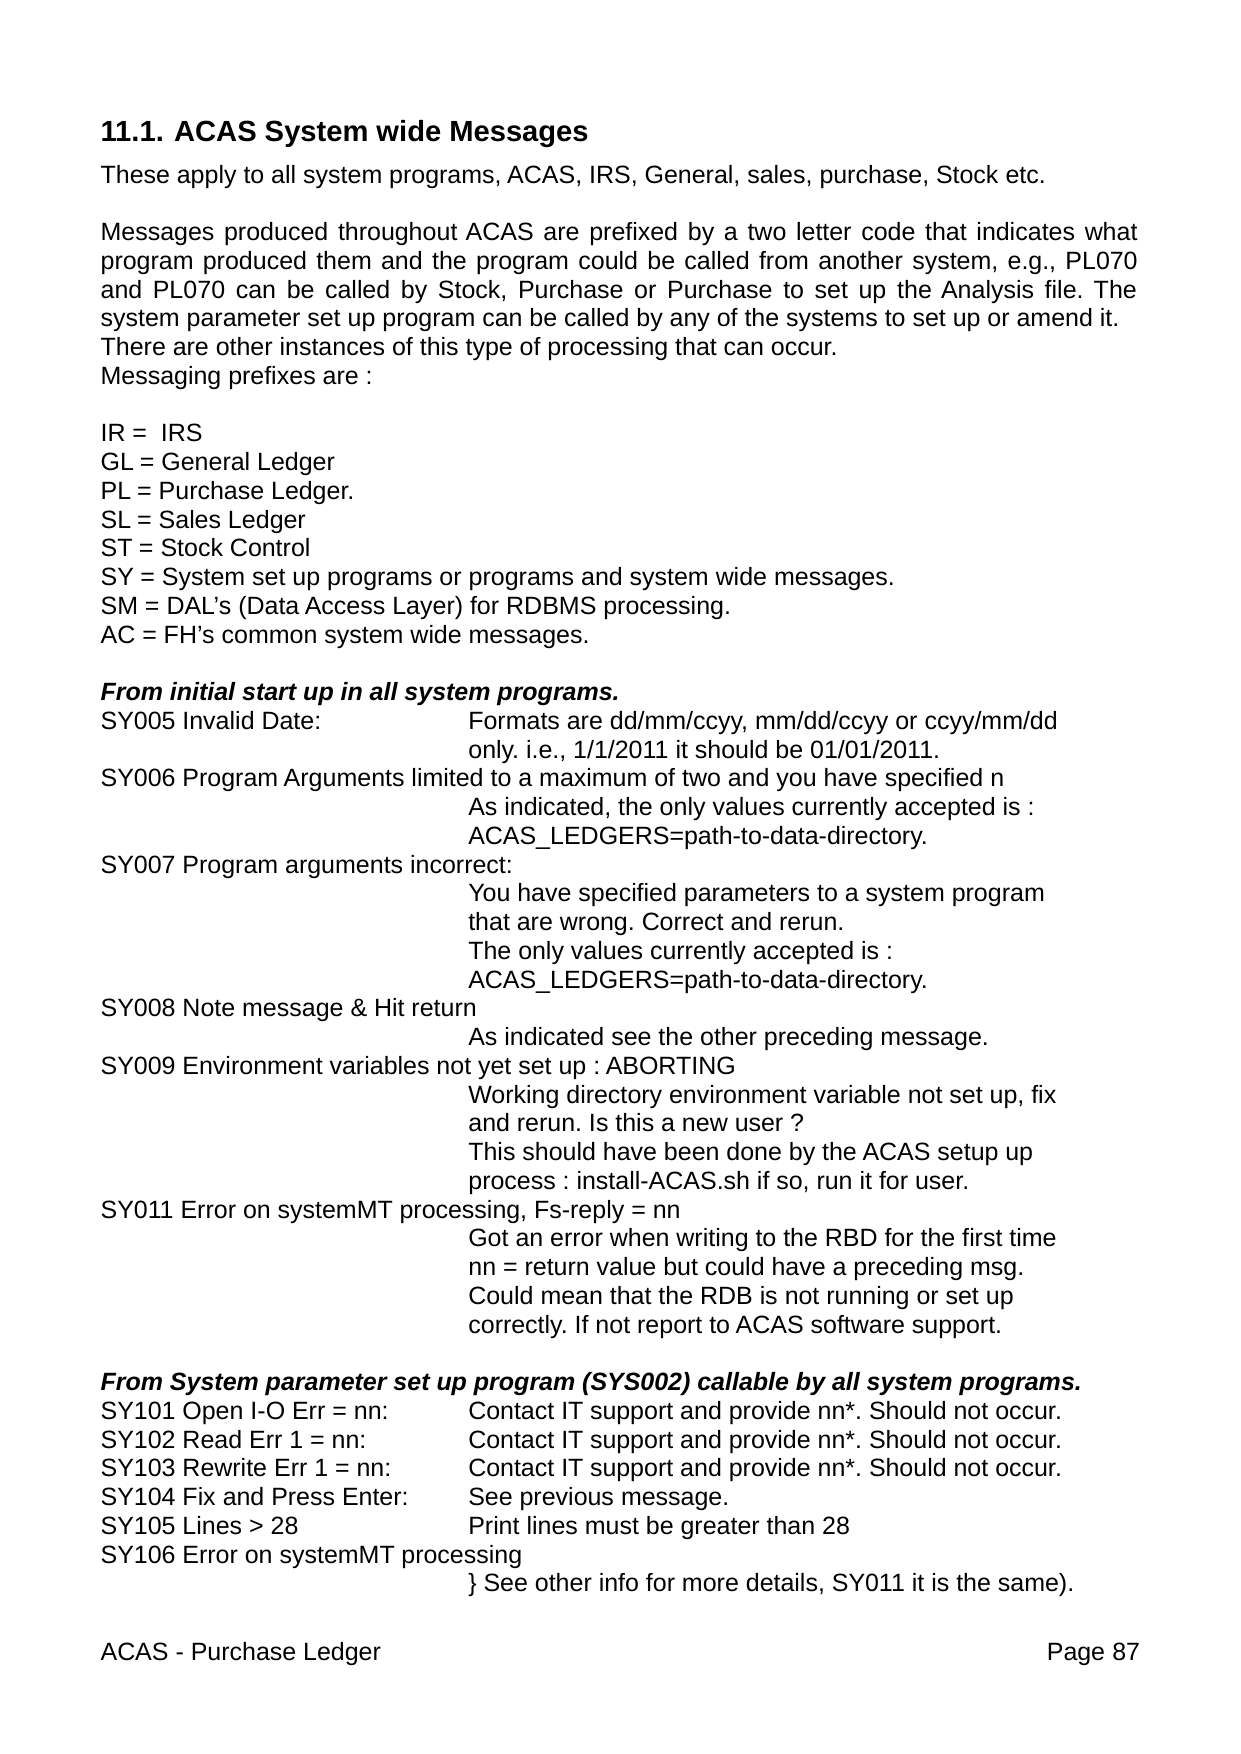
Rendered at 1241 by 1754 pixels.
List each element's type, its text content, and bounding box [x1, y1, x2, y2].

text SY102 Read Err 1 = nn: Contact IT support and provide nn*. Should not occur. [100, 1424, 1140, 1453]
text SY101 Open I-O Err = nn: Contact IT support and provide nn*. Should not occur. [100, 1396, 1140, 1424]
text SM = DAL’s (Data Access Layer) for RDBMS processing. [100, 591, 1140, 619]
text GL = General Ledger [100, 447, 1140, 476]
text SY106 Error on systemMT processing [100, 1539, 1140, 1568]
text SY103 Rewrite Err 1 = nn: Contact IT support and provide nn*. Should not occur. [100, 1453, 1140, 1482]
text Messages produced throughout ACAS are prefixed by a two letter code that indicates what program produced them and the program could be called from another system, e.g., PL070 and PL070 can be called by Stock, Purchase or Purchase to set up the Analysis file. The system parameter set up program can be called by any of the systems to set up or amend it. [100, 217, 1140, 332]
text } See other info for more details, SY011 it is the same). [100, 1568, 1140, 1597]
text SY104 Fix and Press Enter: See previous message. [100, 1482, 1140, 1511]
text SY = System set up programs or programs and system wide messages. [100, 562, 1140, 591]
text and rerun. Is this a new user ? [100, 1108, 1140, 1137]
text only. i.e., 1/1/2011 it should be 01/01/2011. [100, 734, 1140, 763]
text SL = Sales Ledger [100, 504, 1140, 533]
text From System parameter set up program (SYS002) callable by all system programs. [100, 1367, 1140, 1396]
text ACAS_LEDGERS=path-to-data-directory. [100, 964, 1140, 993]
text PL = Purchase Ledger. [100, 476, 1140, 504]
text nn = return value but could have a preceding msg. [100, 1252, 1140, 1281]
text This should have been done by the ACAS setup up [100, 1137, 1140, 1166]
text SY006 Program Arguments limited to a maximum of two and you have specified n [100, 763, 1140, 792]
text process : install-ACAS.sh if so, run it for user. [100, 1166, 1140, 1194]
text SY007 Program arguments incorrect: [100, 849, 1140, 878]
text SY009 Environment variables not yet set up : ABORTING [100, 1051, 1140, 1079]
text Working directory environment variable not set up, fix [100, 1079, 1140, 1108]
text These apply to all system programs, ACAS, IRS, General, sales, purchase, Stock etc. [100, 159, 1140, 188]
text SY008 Note message & Hit return [100, 993, 1140, 1022]
text There are other instances of this type of processing that can occur. [100, 332, 1140, 361]
text correctly. If not report to ACAS software support. [100, 1309, 1140, 1338]
text AC = FH’s common system wide messages. [100, 619, 1140, 648]
text SY011 Error on systemMT processing, Fs-reply = nn [100, 1194, 1140, 1223]
text that are wrong. Correct and rerun. [100, 907, 1140, 936]
text SY005 Invalid Date: Formats are dd/mm/ccyy, mm/dd/ccyy or ccyy/mm/dd [100, 706, 1140, 734]
text Could mean that the RDB is not running or set up [100, 1281, 1140, 1309]
text As indicated see the other preceding message. [100, 1022, 1140, 1051]
text SY105 Lines > 28 Print lines must be greater than 28 [100, 1511, 1140, 1539]
text The only values currently accepted is : [100, 936, 1140, 964]
text As indicated, the only values currently accepted is : [100, 792, 1140, 821]
text Got an error when writing to the RBD for the first time [100, 1223, 1140, 1252]
text IR = IRS [100, 418, 1140, 447]
text ACAS_LEDGERS=path-to-data-directory. [100, 821, 1140, 849]
text You have specified parameters to a system program [100, 878, 1140, 907]
text ST = Stock Control [100, 533, 1140, 562]
subtitle ACAS System wide Messages [100, 113, 1140, 147]
text Messaging prefixes are : [100, 361, 1140, 389]
text From initial start up in all system programs. [100, 677, 1140, 706]
